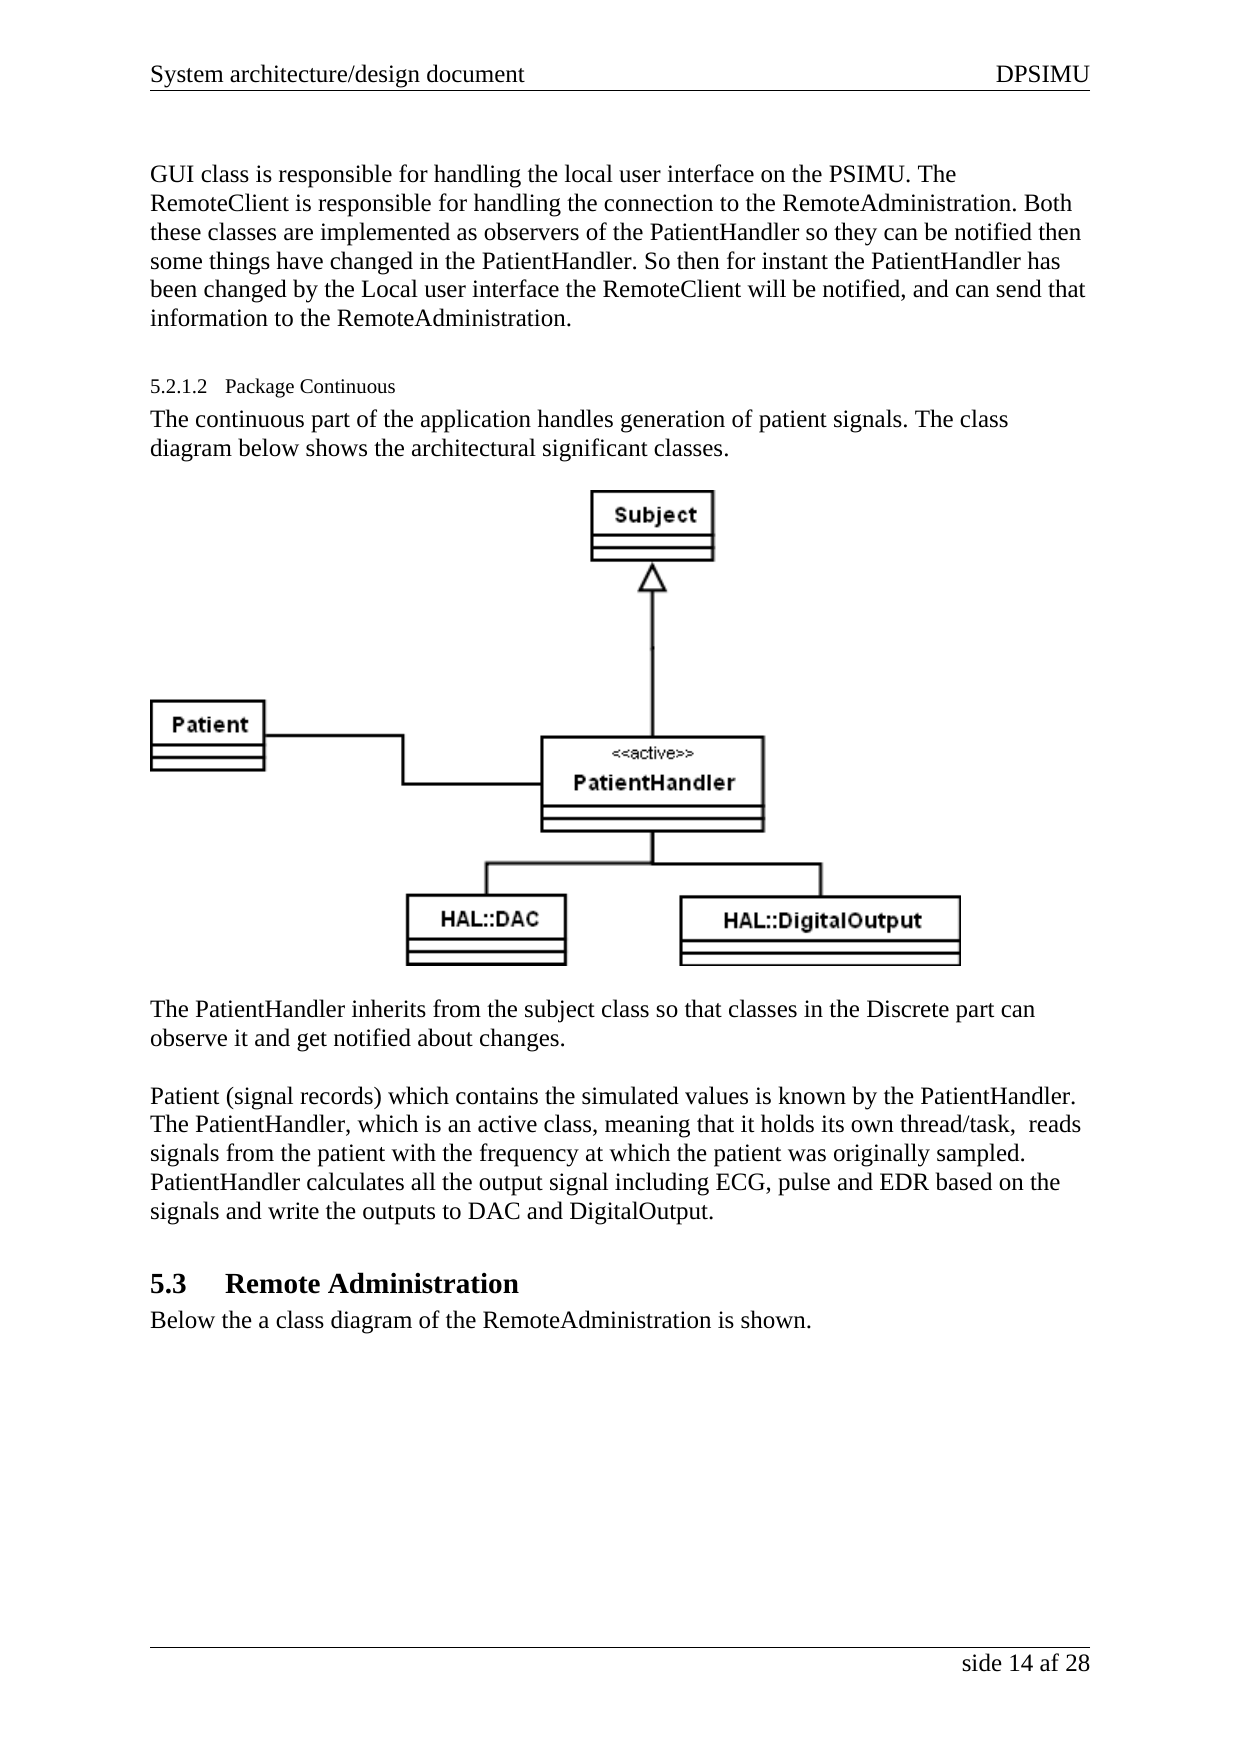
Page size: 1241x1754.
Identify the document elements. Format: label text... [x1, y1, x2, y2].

text Below the a class diagram of the RemoteAdministration is shown. [150, 1306, 1090, 1334]
picture [150, 490, 961, 966]
text GUI class is responsible for handling the local user interface on the PSIMU. The RemoteClient is responsible for handling the connection to the RemoteAdministration. Both these classes are implemented as observers of the PatientHandler so they can be notified then some things have changed in the PatientHandler. So then for instant the PatientHandler has been changed by the Local user interface the RemoteClient will be notified, and can send that information to the RemoteAdministration. [150, 159, 1090, 332]
subtitle Package Continuous [150, 373, 1090, 398]
text The PatientHandler inherits from the subject class so that classes in the Discrete part can observe it and get notified about changes. [150, 994, 1090, 1052]
text The continuous part of the application handles generation of patient signals. The class diagram below shows the architectural significant classes. [150, 404, 1090, 462]
text Patient (signal records) which contains the simulated values is known by the PatientHandler. The PatientHandler, which is an active class, meaning that it holds its own thread/task, reads signals from the patient with the frequency at which the patient was originally sampled. PatientHandler calculates all the output signal including ECG, pulse and EDR based on the signals and write the outputs to DAC and DigitalOutput. [150, 1081, 1090, 1224]
subtitle Remote Administration [150, 1266, 1090, 1299]
